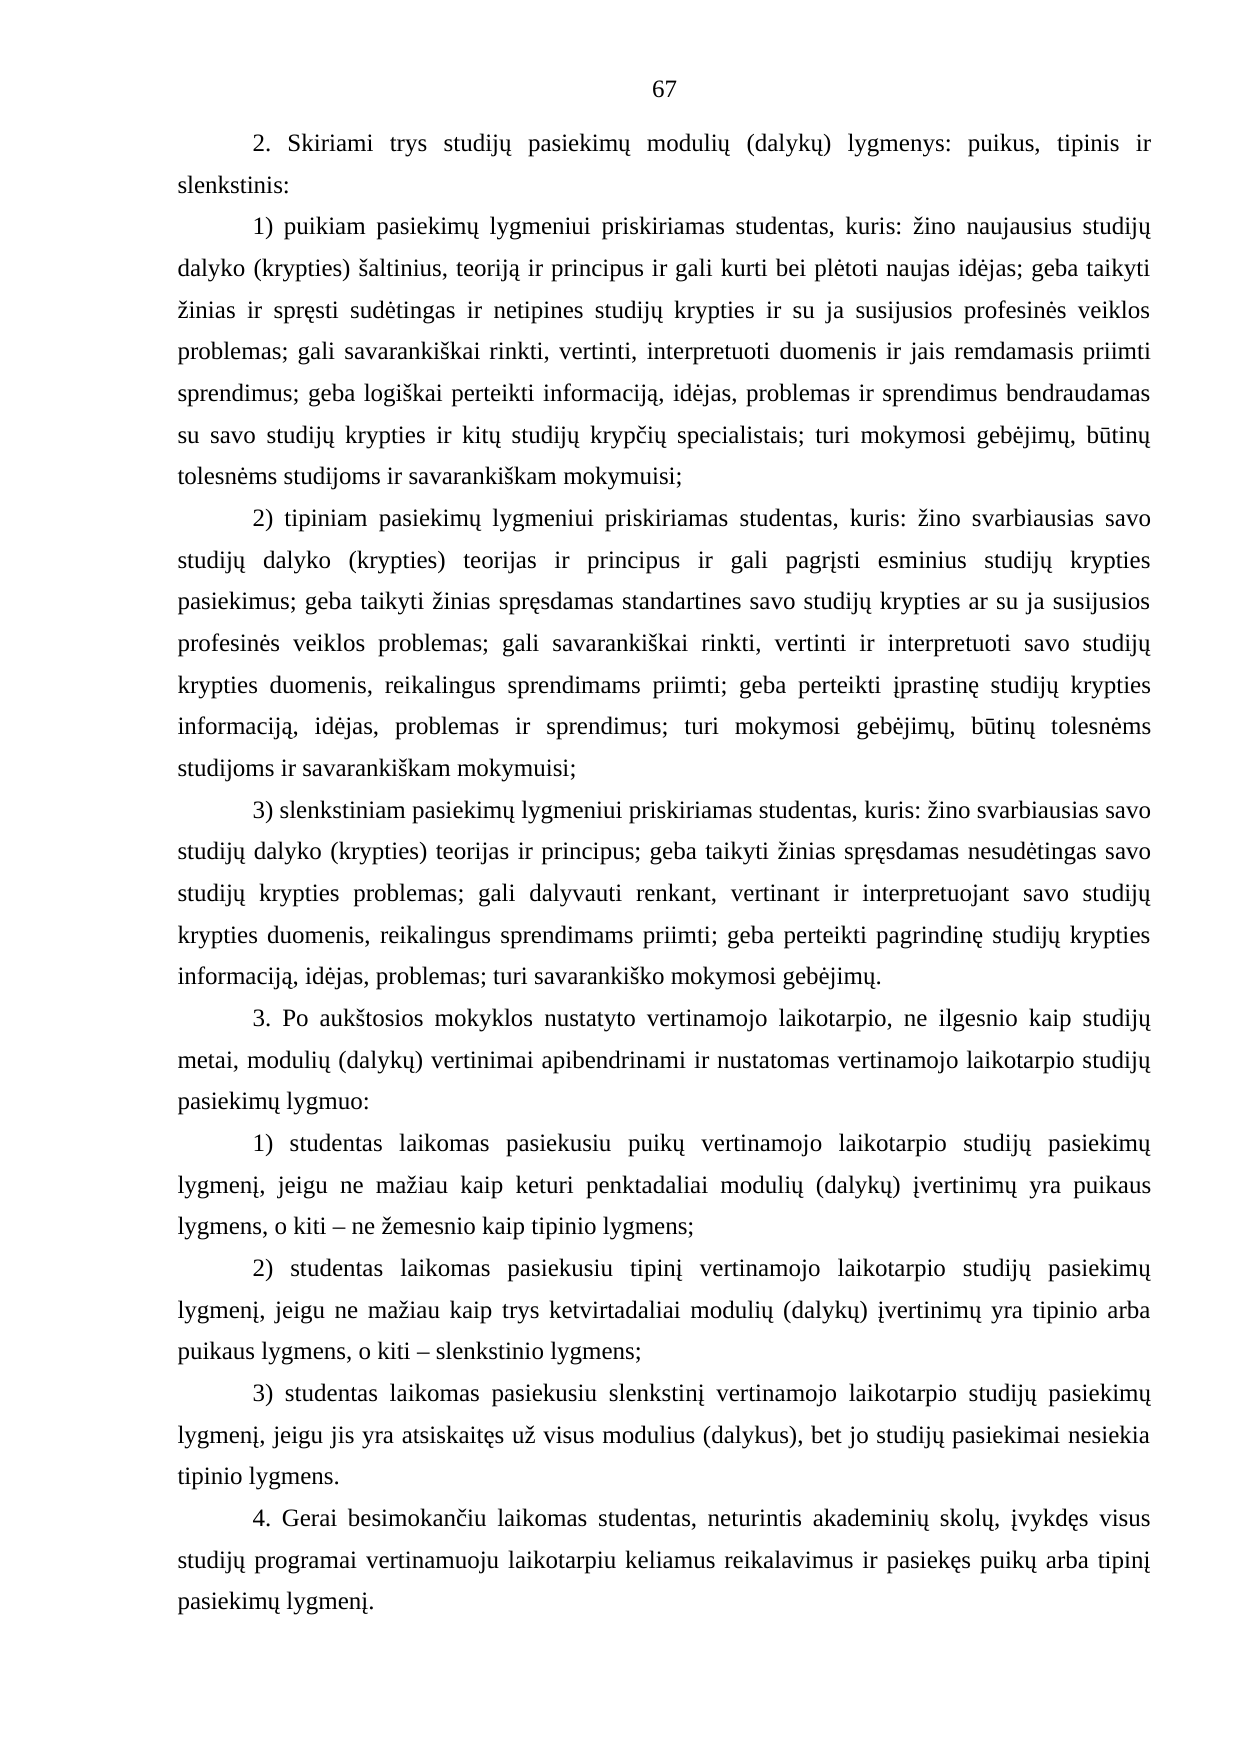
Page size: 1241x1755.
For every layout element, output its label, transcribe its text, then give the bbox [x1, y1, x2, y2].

text 1) puikiam pasiekimų lygmeniui priskiriamas studentas, kuris: žino naujausius studijų dalyko (krypties) šaltinius, teoriją ir principus ir gali kurti bei plėtoti naujas idėjas; geba taikyti žinias ir spręsti sudėtingas ir netipines studijų krypties ir su ja susijusios profesinės veiklos problemas; gali savarankiškai rinkti, vertinti, interpretuoti duomenis ir jais remdamasis priimti sprendimus; geba logiškai perteikti informaciją, idėjas, problemas ir sprendimus bendraudamas su savo studijų krypties ir kitų studijų krypčių specialistais; turi mokymosi gebėjimų, būtinų tolesnėms studijoms ir savarankiškam mokymuisi; [177, 201, 1152, 493]
text 1) studentas laikomas pasiekusiu puikų vertinamojo laikotarpio studijų pasiekimų lygmenį, jeigu ne mažiau kaip keturi penktadaliai modulių (dalykų) įvertinimų yra puikaus lygmens, o kiti – ne žemesnio kaip tipinio lygmens; [177, 1118, 1152, 1243]
text 2) studentas laikomas pasiekusiu tipinį vertinamojo laikotarpio studijų pasiekimų lygmenį, jeigu ne mažiau kaip trys ketvirtadaliai modulių (dalykų) įvertinimų yra tipinio arba puikaus lygmens, o kiti – slenkstinio lygmens; [177, 1243, 1152, 1368]
text 2. Skiriami trys studijų pasiekimų modulių (dalykų) lygmenys: puikus, tipinis ir slenkstinis: [177, 118, 1152, 201]
text 3. Po aukštosios mokyklos nustatyto vertinamojo laikotarpio, ne ilgesnio kaip studijų metai, modulių (dalykų) vertinimai apibendrinami ir nustatomas vertinamojo laikotarpio studijų pasiekimų lygmuo: [177, 993, 1152, 1118]
text 2) tipiniam pasiekimų lygmeniui priskiriamas studentas, kuris: žino svarbiausias savo studijų dalyko (krypties) teorijas ir principus ir gali pagrįsti esminius studijų krypties pasiekimus; geba taikyti žinias spręsdamas standartines savo studijų krypties ar su ja susijusios profesinės veiklos problemas; gali savarankiškai rinkti, vertinti ir interpretuoti savo studijų krypties duomenis, reikalingus sprendimams priimti; geba perteikti įprastinę studijų krypties informaciją, idėjas, problemas ir sprendimus; turi mokymosi gebėjimų, būtinų tolesnėms studijoms ir savarankiškam mokymuisi; [177, 493, 1152, 785]
text 4. Gerai besimokančiu laikomas studentas, neturintis akademinių skolų, įvykdęs visus studijų programai vertinamuoju laikotarpiu keliamus reikalavimus ir pasiekęs puikų arba tipinį pasiekimų lygmenį. [177, 1493, 1152, 1618]
text 3) slenkstiniam pasiekimų lygmeniui priskiriamas studentas, kuris: žino svarbiausias savo studijų dalyko (krypties) teorijas ir principus; geba taikyti žinias spręsdamas nesudėtingas savo studijų krypties problemas; gali dalyvauti renkant, vertinant ir interpretuojant savo studijų krypties duomenis, reikalingus sprendimams priimti; geba perteikti pagrindinę studijų krypties informaciją, idėjas, problemas; turi savarankiško mokymosi gebėjimų. [177, 785, 1152, 993]
text 3) studentas laikomas pasiekusiu slenkstinį vertinamojo laikotarpio studijų pasiekimų lygmenį, jeigu jis yra atsiskaitęs už visus modulius (dalykus), bet jo studijų pasiekimai nesiekia tipinio lygmens. [177, 1368, 1152, 1493]
